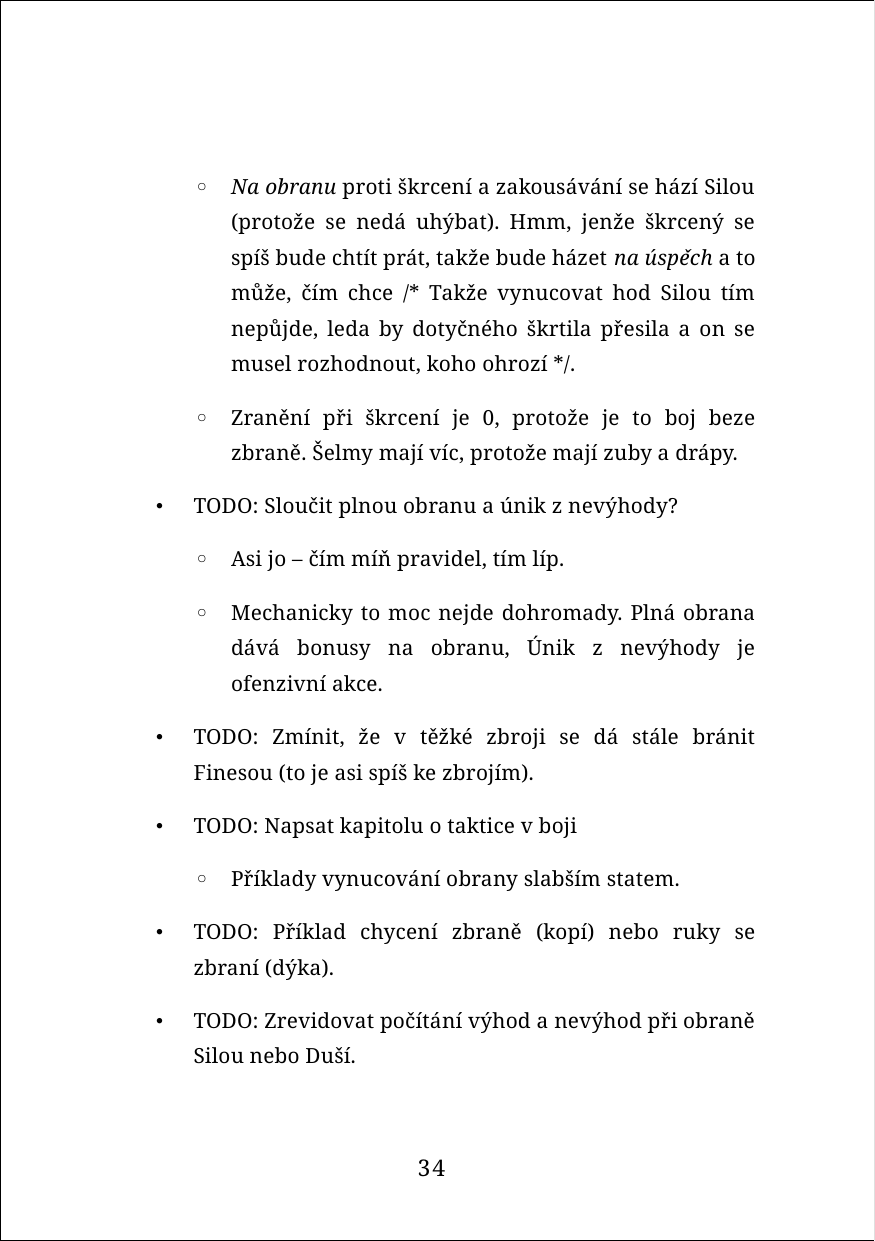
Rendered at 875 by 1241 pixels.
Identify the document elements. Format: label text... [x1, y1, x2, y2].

list Na obranu proti škrcení a zakousávání se hází Silou (protože se nedá uhýbat). Hmm, jenže škrcený se spíš bude chtít prát, takže bude házet na úspěch a to může, čím chce /* Takže vynucovat hod Silou tím nepůjde, leda by dotyčného škrtila přesila a on se musel rozhodnout, koho ohrozí */. [193, 172, 756, 378]
list TODO: Napsat kapitolu o taktice v boji [156, 811, 756, 839]
list TODO: Příklad chycení zbraně (kopí) nebo ruky se zbraní (dýka). [156, 917, 756, 981]
list Příklady vynucování obrany slabším statem. [193, 864, 756, 892]
list Mechanicky to moc nejde dohromady. Plná obrana dává bonusy na obranu, Únik z nevýhody je ofenzivní akce. [193, 598, 756, 697]
list TODO: Zmínit, že v těžké zbroji se dá stále bránit Finesou (to je asi spíš ke zbrojím). [156, 722, 756, 786]
list TODO: Sloučit plnou obranu a únik z nevýhody? [156, 491, 756, 520]
list Asi jo – čím míň pravidel, tím líp. [193, 544, 756, 573]
list Zranění při škrcení je 0, protože je to boj beze zbraně. Šelmy mají víc, protože mají zuby a drápy. [193, 403, 756, 467]
list TODO: Zrevidovat počítání výhod a nevýhod při obraně Silou nebo Duší. [156, 1006, 756, 1070]
